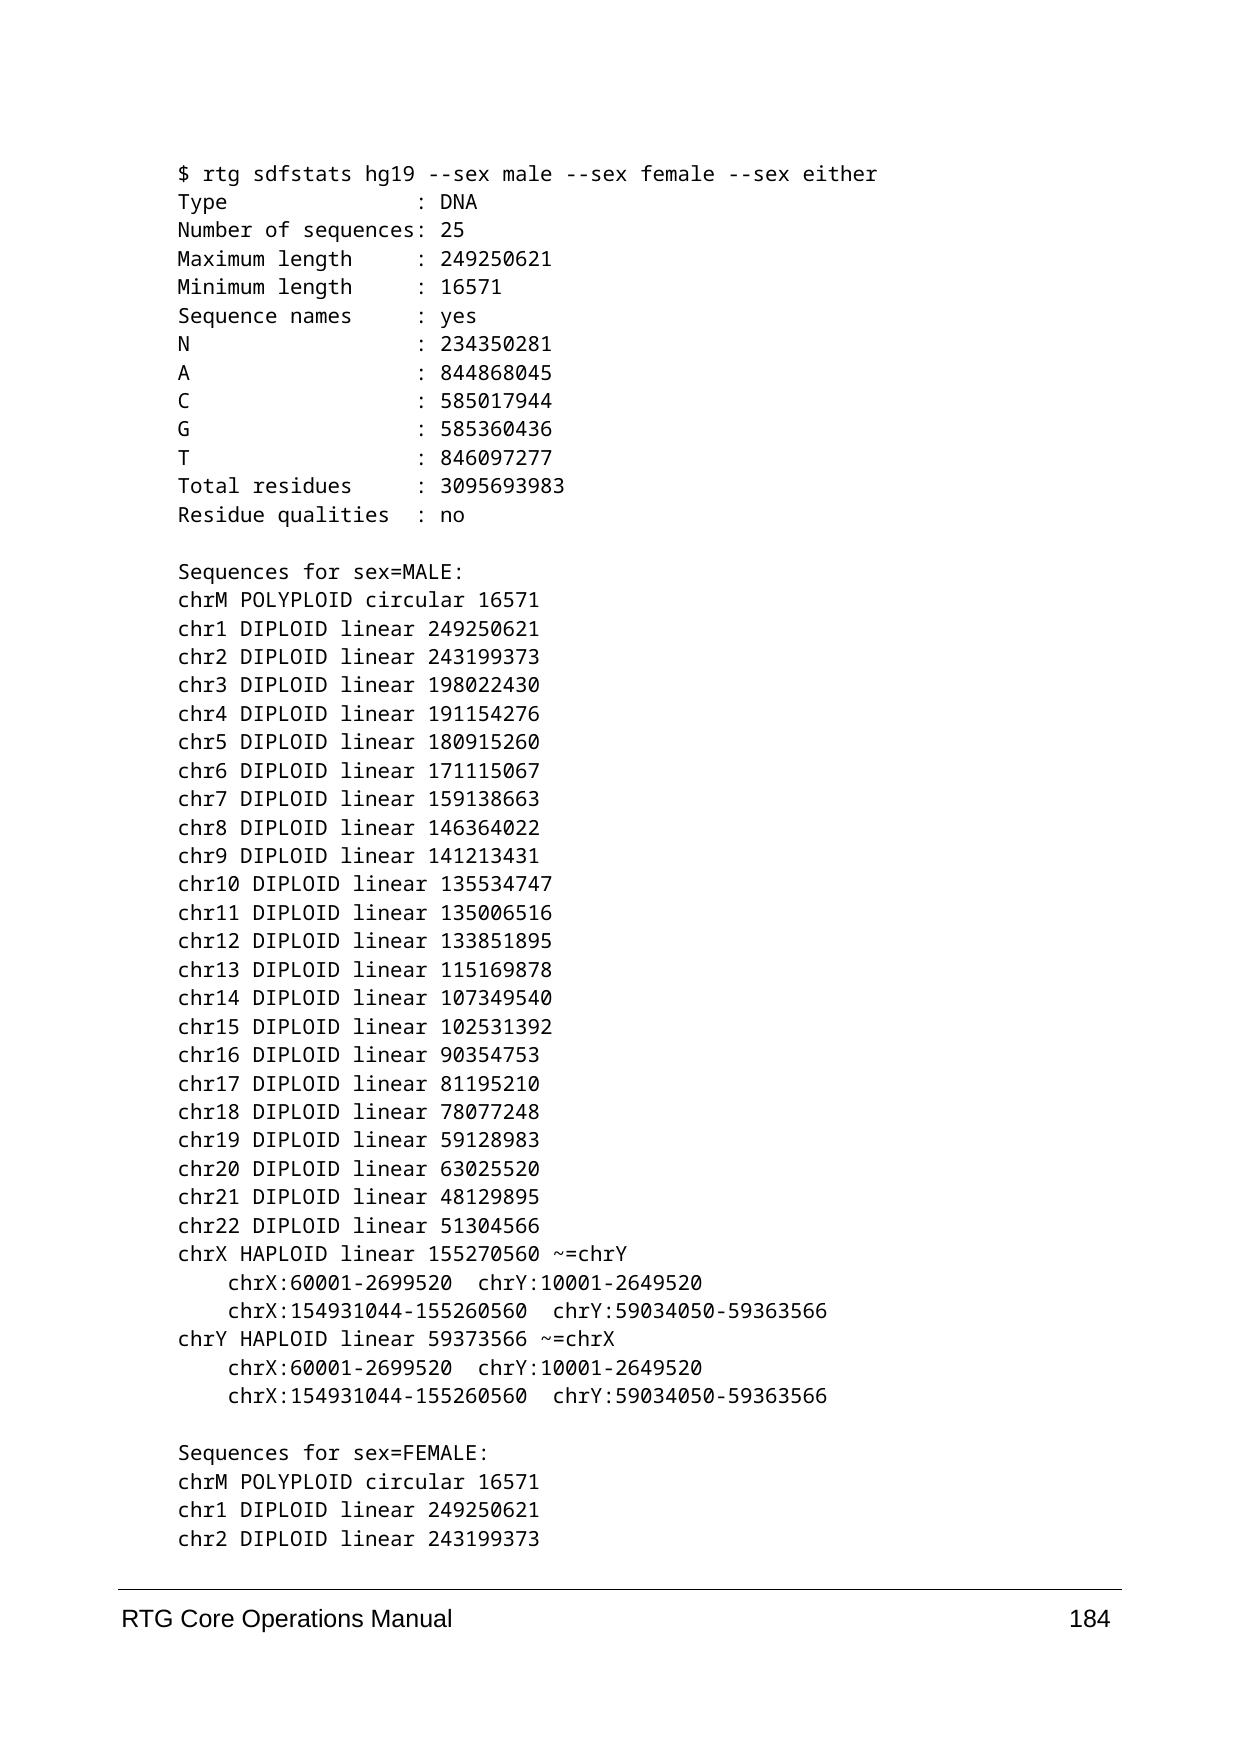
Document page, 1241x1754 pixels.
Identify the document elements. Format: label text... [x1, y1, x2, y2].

text chr6 DIPLOID linear 171115067 [177, 756, 1122, 784]
text chrM POLYPLOID circular 16571 [177, 585, 1122, 614]
text chr10 DIPLOID linear 135534747 [177, 869, 1122, 898]
text chr1 DIPLOID linear 249250621 [177, 1495, 1122, 1524]
text chr2 DIPLOID linear 243199373 [177, 642, 1122, 671]
text chr9 DIPLOID linear 141213431 [177, 841, 1122, 869]
text A : 844868045 [177, 358, 1122, 386]
text chr16 DIPLOID linear 90354753 [177, 1040, 1122, 1069]
text chr5 DIPLOID linear 180915260 [177, 727, 1122, 756]
text G : 585360436 [177, 414, 1122, 443]
text Minimum length : 16571 [177, 272, 1122, 301]
text N : 234350281 [177, 329, 1122, 358]
text Type : DNA [177, 187, 1122, 216]
text Sequences for sex=MALE: [177, 557, 1122, 585]
text $ rtg sdfstats hg19 --sex male --sex female --sex either [177, 159, 1122, 187]
text Sequence names : yes [177, 301, 1122, 329]
text Maximum length : 249250621 [177, 244, 1122, 272]
text chr3 DIPLOID linear 198022430 [177, 671, 1122, 699]
text chr15 DIPLOID linear 102531392 [177, 1012, 1122, 1040]
text chr17 DIPLOID linear 81195210 [177, 1069, 1122, 1097]
text chr8 DIPLOID linear 146364022 [177, 813, 1122, 841]
text chr11 DIPLOID linear 135006516 [177, 898, 1122, 926]
text chr22 DIPLOID linear 51304566 [177, 1211, 1122, 1239]
text chr14 DIPLOID linear 107349540 [177, 983, 1122, 1012]
text chrX:60001-2699520 chrY:10001-2649520 [177, 1268, 1122, 1296]
text chrX HAPLOID linear 155270560 ~=chrY [177, 1239, 1122, 1268]
text chr20 DIPLOID linear 63025520 [177, 1154, 1122, 1182]
text T : 846097277 [177, 443, 1122, 471]
text chrY HAPLOID linear 59373566 ~=chrX [177, 1324, 1122, 1353]
text chrX:60001-2699520 chrY:10001-2649520 [177, 1353, 1122, 1381]
text chr2 DIPLOID linear 243199373 [177, 1524, 1122, 1552]
text chrM POLYPLOID circular 16571 [177, 1467, 1122, 1495]
text chr13 DIPLOID linear 115169878 [177, 955, 1122, 983]
text Residue qualities : no [177, 500, 1122, 528]
text chr12 DIPLOID linear 133851895 [177, 926, 1122, 955]
text chr21 DIPLOID linear 48129895 [177, 1182, 1122, 1211]
text C : 585017944 [177, 386, 1122, 414]
text Number of sequences: 25 [177, 216, 1122, 244]
text Total residues : 3095693983 [177, 471, 1122, 500]
text chr18 DIPLOID linear 78077248 [177, 1097, 1122, 1126]
text chrX:154931044-155260560 chrY:59034050-59363566 [177, 1296, 1122, 1324]
text chrX:154931044-155260560 chrY:59034050-59363566 [177, 1381, 1122, 1410]
text Sequences for sex=FEMALE: [177, 1438, 1122, 1467]
text chr4 DIPLOID linear 191154276 [177, 699, 1122, 727]
text chr7 DIPLOID linear 159138663 [177, 784, 1122, 813]
text chr19 DIPLOID linear 59128983 [177, 1126, 1122, 1154]
text chr1 DIPLOID linear 249250621 [177, 614, 1122, 642]
